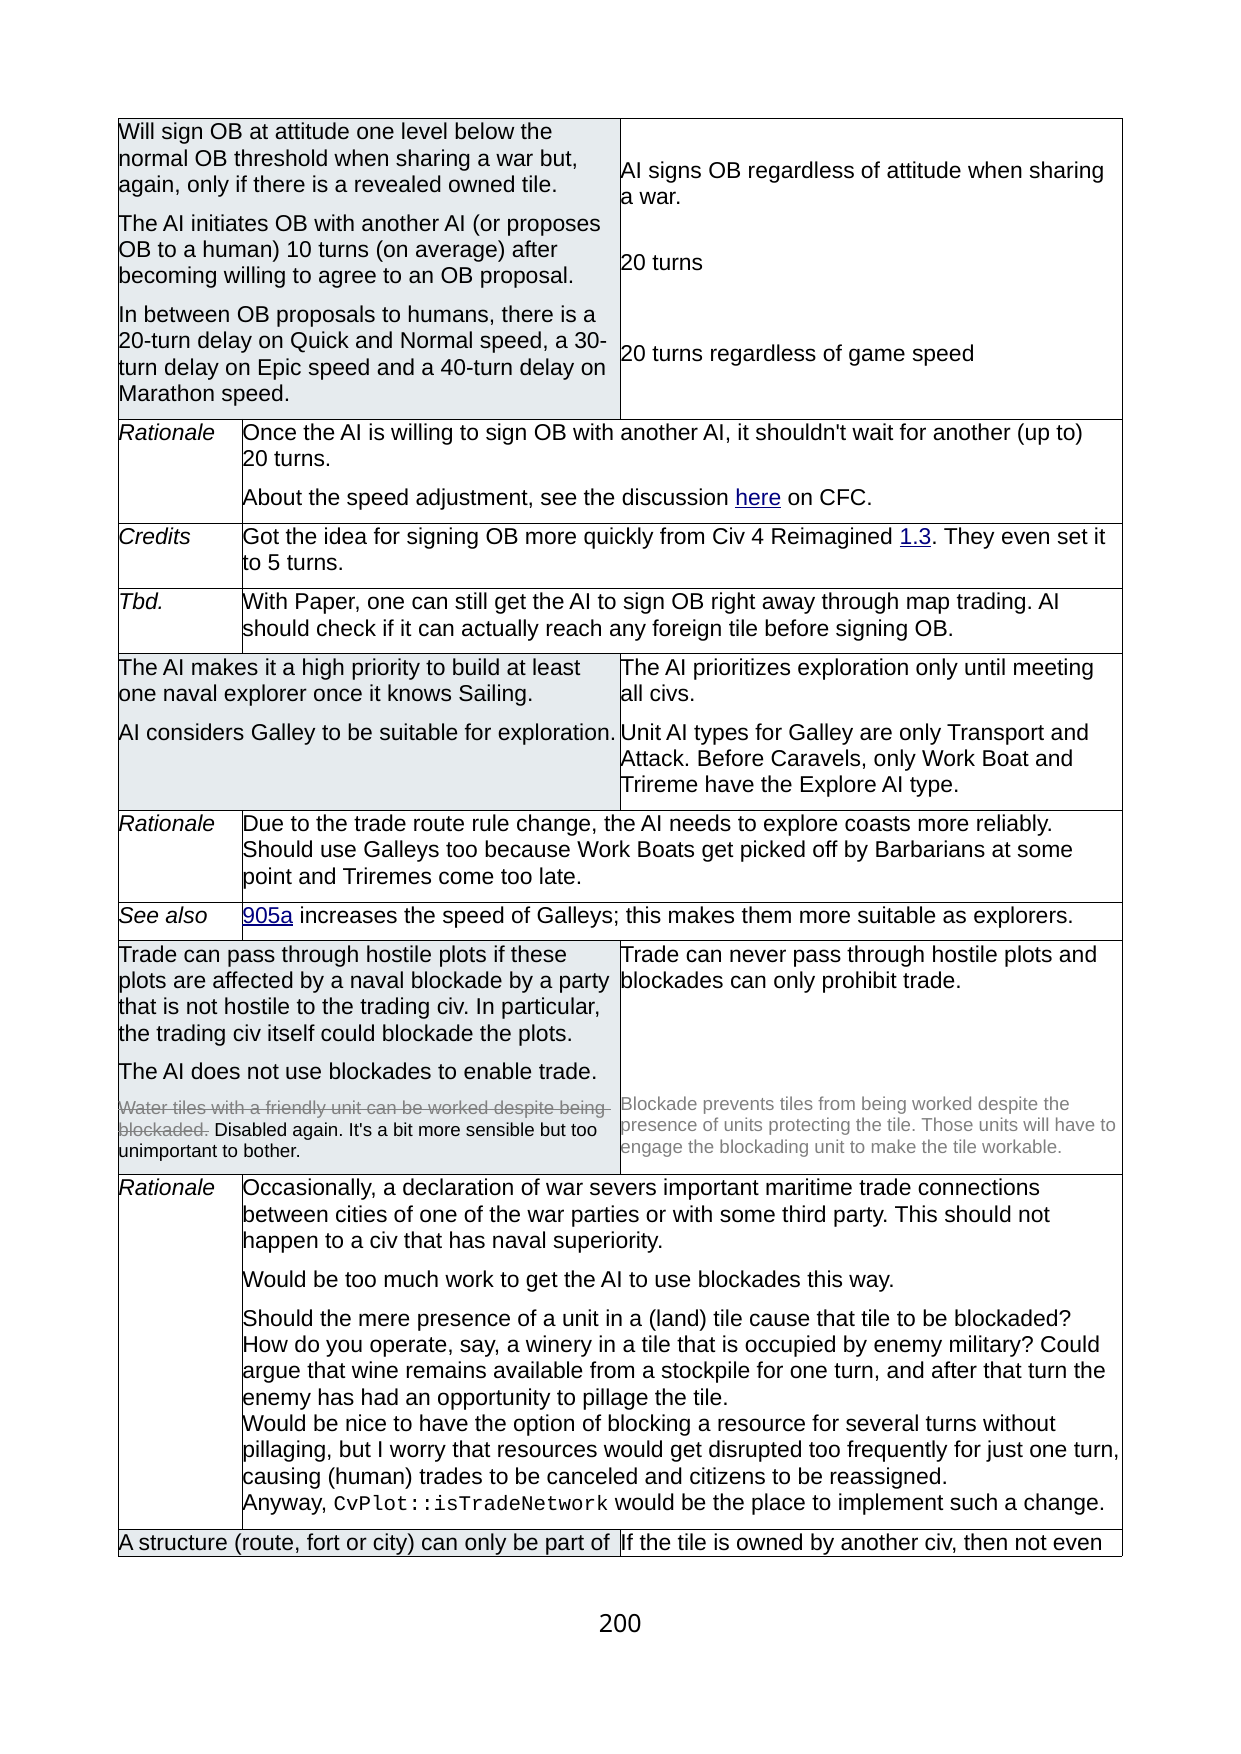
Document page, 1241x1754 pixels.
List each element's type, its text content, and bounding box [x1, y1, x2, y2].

table_cell Rationale [119, 420, 242, 523]
table_cell With Paper, one can still get the AI to sign OB right away through map trading. AI should check if it can actually reach any foreign tile before signing OB. [243, 589, 1122, 653]
table_cell Rationale [119, 811, 242, 902]
table_cell Trade can pass through hostile plots if these plots are affected by a naval blockade by a party that is not hostile to the trading civ. In particular, the trading civ itself could blockade the plots. The AI does not use blockades to enable trade. Water tiles with a friendly unit can be worked despite being blockaded. Disabled again. It's a bit more sensible but too unimportant to bother. [119, 941, 620, 1174]
table_cell AI signs OB regardless of attitude when sharing a war. 20 turns 20 turns regardless of game speed [621, 119, 1122, 419]
table_cell Tbd. [119, 589, 242, 653]
table_cell Occasionally, a declaration of war severs important maritime trade connections between cities of one of the war parties or with some third party. This should not happen to a civ that has naval superiority. Would be too much work to get the AI to use blockades this way. Should the mere presence of a unit in a (land) tile cause that tile to be blockaded? How do you operate, say, a winery in a tile that is occupied by enemy military? Could argue that wine remains available from a stockpile for one turn, and after that turn the enemy has had an opportunity to pillage the tile. Would be nice to have the option of blocking a resource for several turns without pillaging, but I worry that resources would get disrupted too frequently for just one turn, causing (human) trades to be canceled and citizens to be reassigned. Anyway, CvPlot::isTradeNetwork would be the place to implement such a change. [243, 1175, 1122, 1529]
table_cell Credits [119, 524, 242, 588]
table_cell Will sign OB at attitude one level below the normal OB threshold when sharing a war but, again, only if there is a revealed owned tile. The AI initiates OB with another AI (or proposes OB to a human) 10 turns (on average) after becoming willing to agree to an OB proposal. In between OB proposals to humans, there is a 20-turn delay on Quick and Normal speed, a 30-turn delay on Epic speed and a 40-turn delay on Marathon speed. [119, 119, 620, 419]
table_cell The AI prioritizes exploration only until meeting all civs. Unit AI types for Galley are only Transport and Attack. Before Caravels, only Work Boat and Trireme have the Explore AI type. [621, 654, 1122, 810]
table_cell 905a increases the speed of Galleys; this makes them more suitable as explorers. [243, 903, 1122, 940]
table_cell The AI makes it a high priority to build at least one naval explorer once it knows Sailing. AI considers Galley to be suitable for exploration. [119, 654, 620, 810]
table_cell See also [119, 903, 242, 940]
table_cell Trade can never pass through hostile plots and blockades can only prohibit trade. Blockade prevents tiles from being worked despite the presence of units protecting the tile. Those units will have to engage the blockading unit to make the tile workable. [621, 941, 1122, 1174]
table_cell If the tile is owned by another civ, then not even [621, 1530, 1122, 1556]
table_cell Rationale [119, 1175, 242, 1529]
table_cell Due to the trade route rule change, the AI needs to explore coasts more reliably. Should use Galleys too because Work Boats get picked off by Barbarians at some point and Triremes come too late. [243, 811, 1122, 902]
table_cell A structure (route, fort or city) can only be part of [119, 1530, 620, 1556]
table_cell Once the AI is willing to sign OB with another AI, it shouldn't wait for another (up to) 20 turns. About the speed adjustment, see the discussion here on CFC. [243, 420, 1122, 523]
table_cell Got the idea for signing OB more quickly from Civ 4 Reimagined 1.3. They even set it to 5 turns. [243, 524, 1122, 588]
